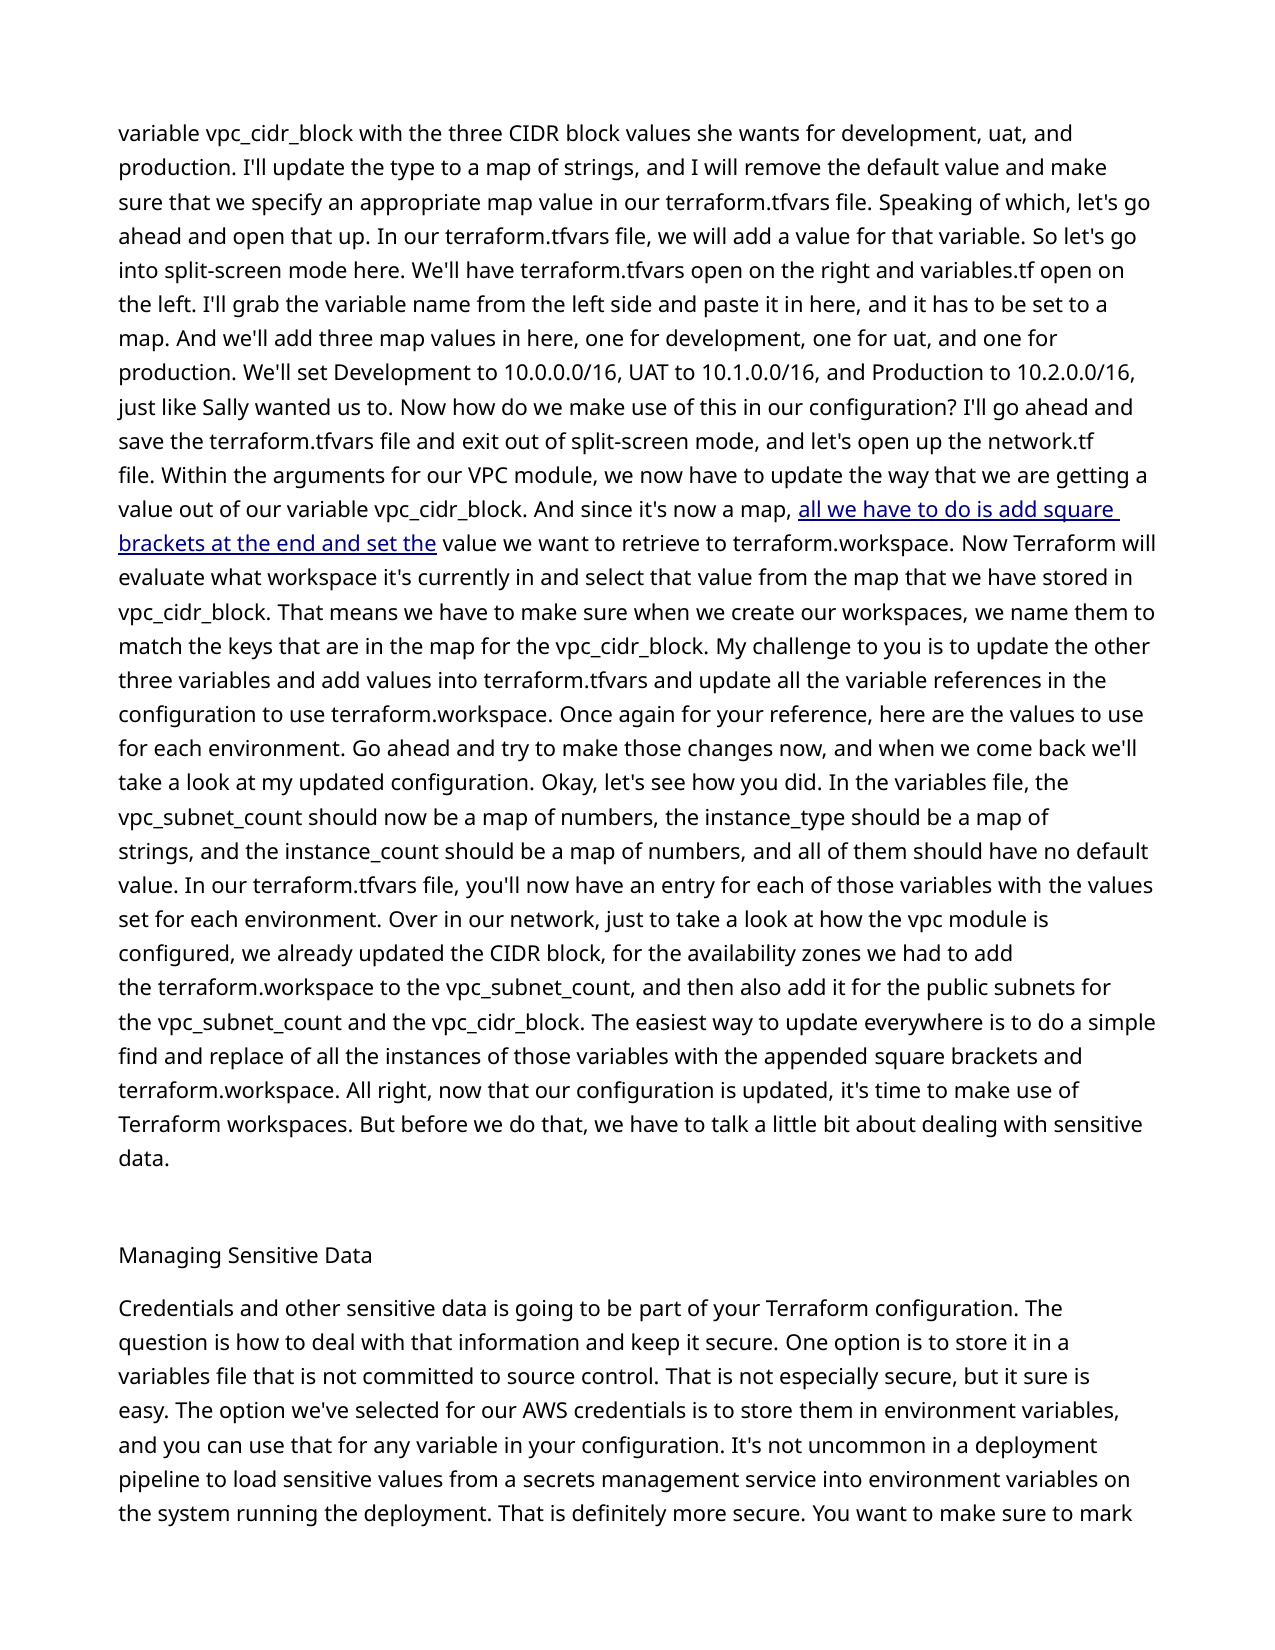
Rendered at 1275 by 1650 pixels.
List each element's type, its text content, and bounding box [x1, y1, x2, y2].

text Credentials and other sensitive data is going to be part of your Terraform configuration. The question is how to deal with that information and keep it secure. One option is to store it in a variables file that is not committed to source control. That is not especially secure, but it sure is easy. The option we've selected for our AWS credentials is to store them in environment variables, and you can use that for any variable in your configuration. It's not uncommon in a deployment pipeline to load sensitive values from a secrets management service into environment variables on the system running the deployment. That is definitely more secure. You want to make sure to mark [118, 1293, 1157, 1528]
text variable vpc_cidr_block with the three CIDR block values she wants for development, uat, and production. I'll update the type to a map of strings, and I will remove the default value and make sure that we specify an appropriate map value in our terraform.tfvars file. Speaking of which, let's go ahead and open that up. In our terraform.tfvars file, we will add a value for that variable. So let's go into split‑screen mode here. We'll have terraform.tfvars open on the right and variables.tf open on the left. I'll grab the variable name from the left side and paste it in here, and it has to be set to a map. And we'll add three map values in here, one for development, one for uat, and one for production. We'll set Development to 10.0.0.0/16, UAT to 10.1.0.0/16, and Production to 10.2.0.0/16, just like Sally wanted us to. Now how do we make use of this in our configuration? I'll go ahead and save the terraform.tfvars file and exit out of split‑screen mode, and let's open up the network.tf file. Within the arguments for our VPC module, we now have to update the way that we are getting a value out of our variable vpc_cidr_block. And since it's now a map, all we have to do is add square brackets at the end and set the value we want to retrieve to terraform.workspace. Now Terraform will evaluate what workspace it's currently in and select that value from the map that we have stored in vpc_cidr_block. That means we have to make sure when we create our workspaces, we name them to match the keys that are in the map for the vpc_cidr_block. My challenge to you is to update the other three variables and add values into terraform.tfvars and update all the variable references in the configuration to use terraform.workspace. Once again for your reference, here are the values to use for each environment. Go ahead and try to make those changes now, and when we come back we'll take a look at my updated configuration. Okay, let's see how you did. In the variables file, the vpc_subnet_count should now be a map of numbers, the instance_type should be a map of strings, and the instance_count should be a map of numbers, and all of them should have no default value. In our terraform.tfvars file, you'll now have an entry for each of those variables with the values set for each environment. Over in our network, just to take a look at how the vpc module is configured, we already updated the CIDR block, for the availability zones we had to add the terraform.workspace to the vpc_subnet_count, and then also add it for the public subnets for the vpc_subnet_count and the vpc_cidr_block. The easiest way to update everywhere is to do a simple find and replace of all the instances of those variables with the appended square brackets and terraform.workspace. All right, now that our configuration is updated, it's time to make use of Terraform workspaces. But before we do that, we have to talk a little bit about dealing with sensitive data. [118, 118, 1157, 1173]
subtitle Managing Sensitive Data [118, 1240, 1157, 1269]
